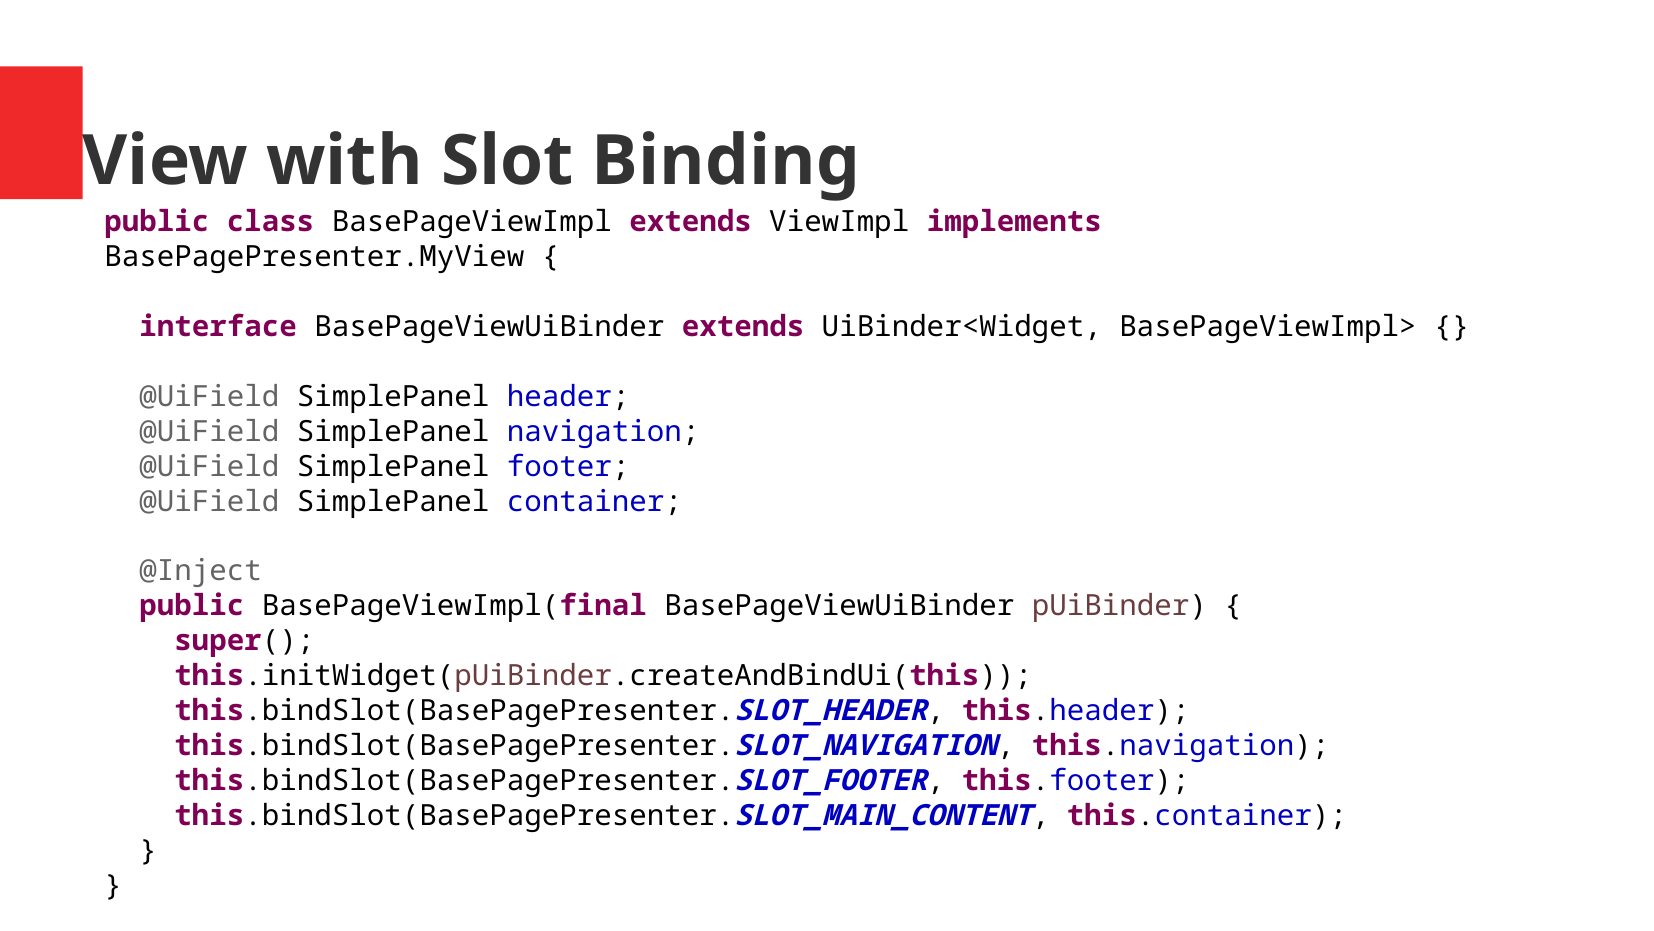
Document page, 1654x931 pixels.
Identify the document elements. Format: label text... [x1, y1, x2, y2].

text_box public class BasePageViewImpl extends ViewImpl implements BasePagePresenter.MyView { interface BasePageViewUiBinder extends UiBinder<Widget, BasePageViewImpl> {} @UiField SimplePanel header; @UiField SimplePanel navigation; @UiField SimplePanel footer; @UiField SimplePanel container; @Inject public BasePageViewImpl(final BasePageViewUiBinder pUiBinder) { super(); this.initWidget(pUiBinder.createAndBindUi(this)); this.bindSlot(BasePagePresenter.SLOT_HEADER, this.header); this.bindSlot(BasePagePresenter.SLOT_NAVIGATION, this.navigation); this.bindSlot(BasePagePresenter.SLOT_FOOTER, this.footer); this.bindSlot(BasePagePresenter.SLOT_MAIN_CONTENT, this.container); } } [89, 194, 1548, 909]
title View with Slot Binding [82, 33, 1571, 196]
